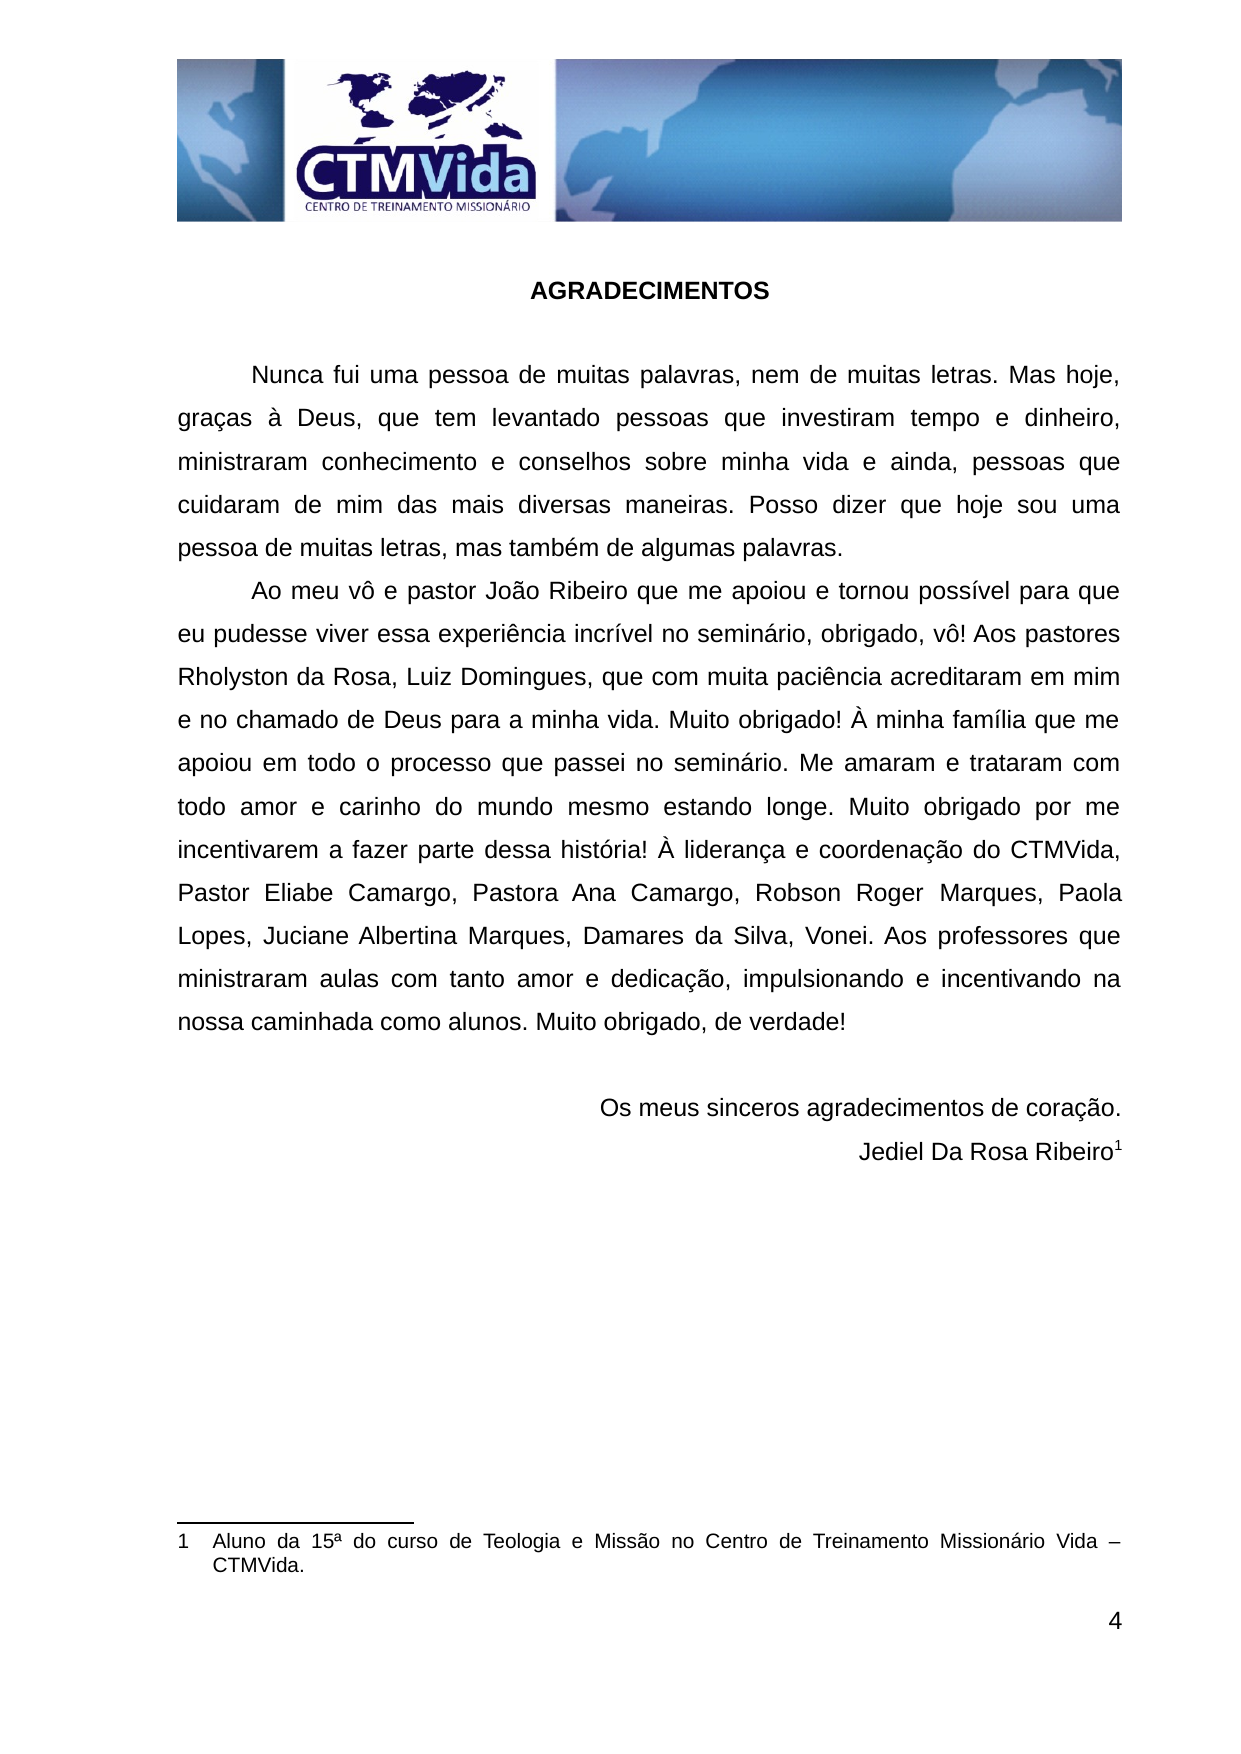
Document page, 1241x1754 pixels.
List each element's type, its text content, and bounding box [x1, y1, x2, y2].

text Os meus sinceros agradecimentos de coração. [473, 1093, 1122, 1122]
subtitle Agradecimentos [177, 276, 1122, 305]
picture [177, 59, 1122, 222]
text Ao meu vô e pastor João Ribeiro que me apoiou e tornou possível para que eu pudesse viver essa experiência incrível no seminário, obrigado, vô! Aos pastores Rholyston da Rosa, Luiz Domingues, que com muita paciência acreditaram em mim e no chamado de Deus para a minha vida. Muito obrigado! À minha família que me apoiou em todo o processo que passei no seminário. Me amaram e trataram com todo amor e carinho do mundo mesmo estando longe. Muito obrigado por me incentivarem a fazer parte dessa história! À liderança e coordenação do CTMVida, Pastor Eliabe Camargo, Pastora Ana Camargo, Robson Roger Marques, Paola Lopes, Juciane Albertina Marques, Damares da Silva, Vonei. Aos professores que ministraram aulas com tanto amor e dedicação, impulsionando e incentivando na nossa caminhada como alunos. Muito obrigado, de verdade! [177, 576, 1122, 1036]
text Jediel Da Rosa Ribeiro [473, 1137, 1122, 1165]
text Nunca fui uma pessoa de muitas palavras, nem de muitas letras. Mas hoje, graças à Deus, que tem levantado pessoas que investiram tempo e dinheiro, ministraram conhecimento e conselhos sobre minha vida e ainda, pessoas que cuidaram de mim das mais diversas maneiras. Posso dizer que hoje sou uma pessoa de muitas letras, mas também de algumas palavras. [177, 360, 1122, 562]
text Aluno da 15ª do curso de Teologia e Missão no Centro de Treinamento Missionário Vida – CTMVida. [177, 1529, 1122, 1577]
